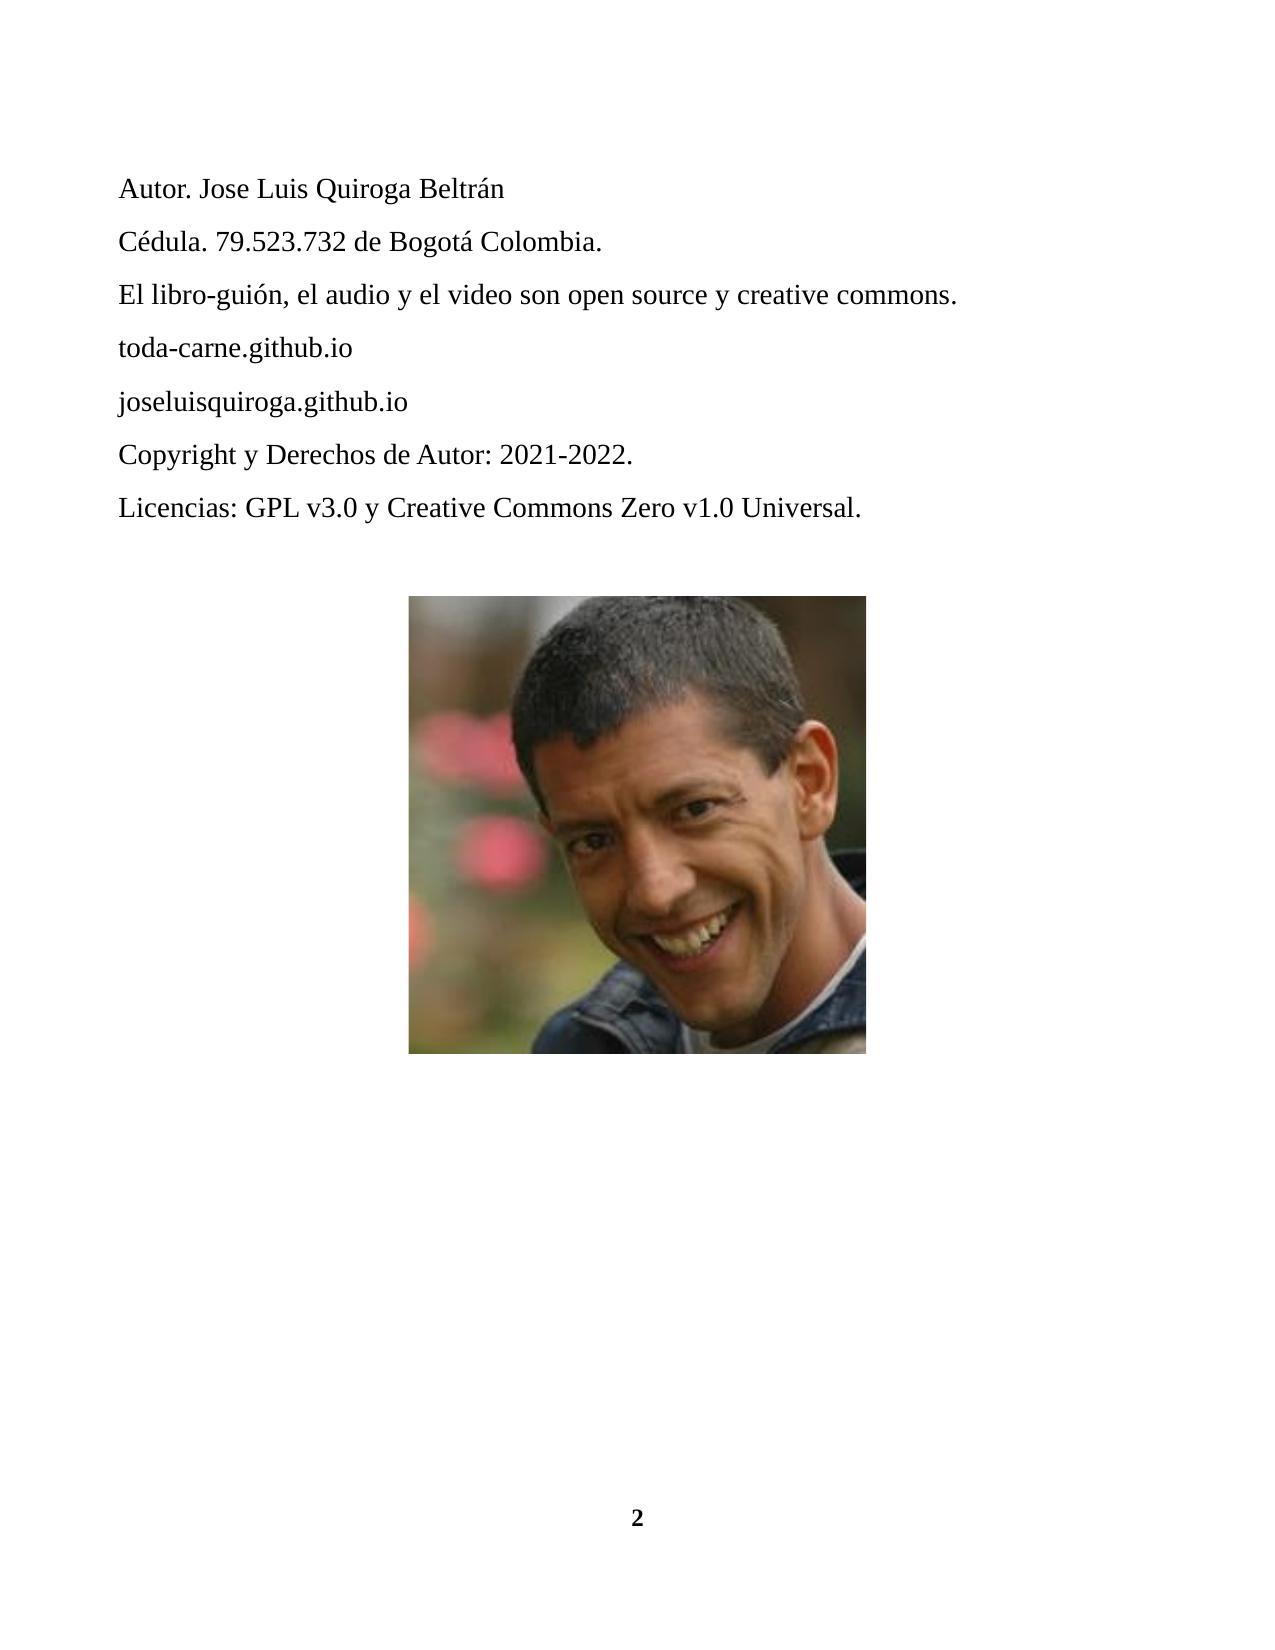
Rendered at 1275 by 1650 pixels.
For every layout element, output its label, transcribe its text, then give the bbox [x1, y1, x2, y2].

text Cédula. 79.523.732 de Bogotá Colombia. [118, 224, 1157, 258]
text Copyright y Derechos de Autor: 2021-2022. [118, 437, 1157, 470]
text joseluisquiroga.github.io [118, 384, 1157, 417]
text toda-carne.github.io [118, 331, 1157, 364]
text Licencias: GPL v3.0 y Creative Commons Zero v1.0 Universal. [118, 490, 1157, 523]
text Autor. Jose Luis Quiroga Beltrán [118, 171, 1157, 205]
text El libro-guión, el audio y el video son open source y creative commons. [118, 277, 1157, 311]
picture [408, 596, 867, 1054]
